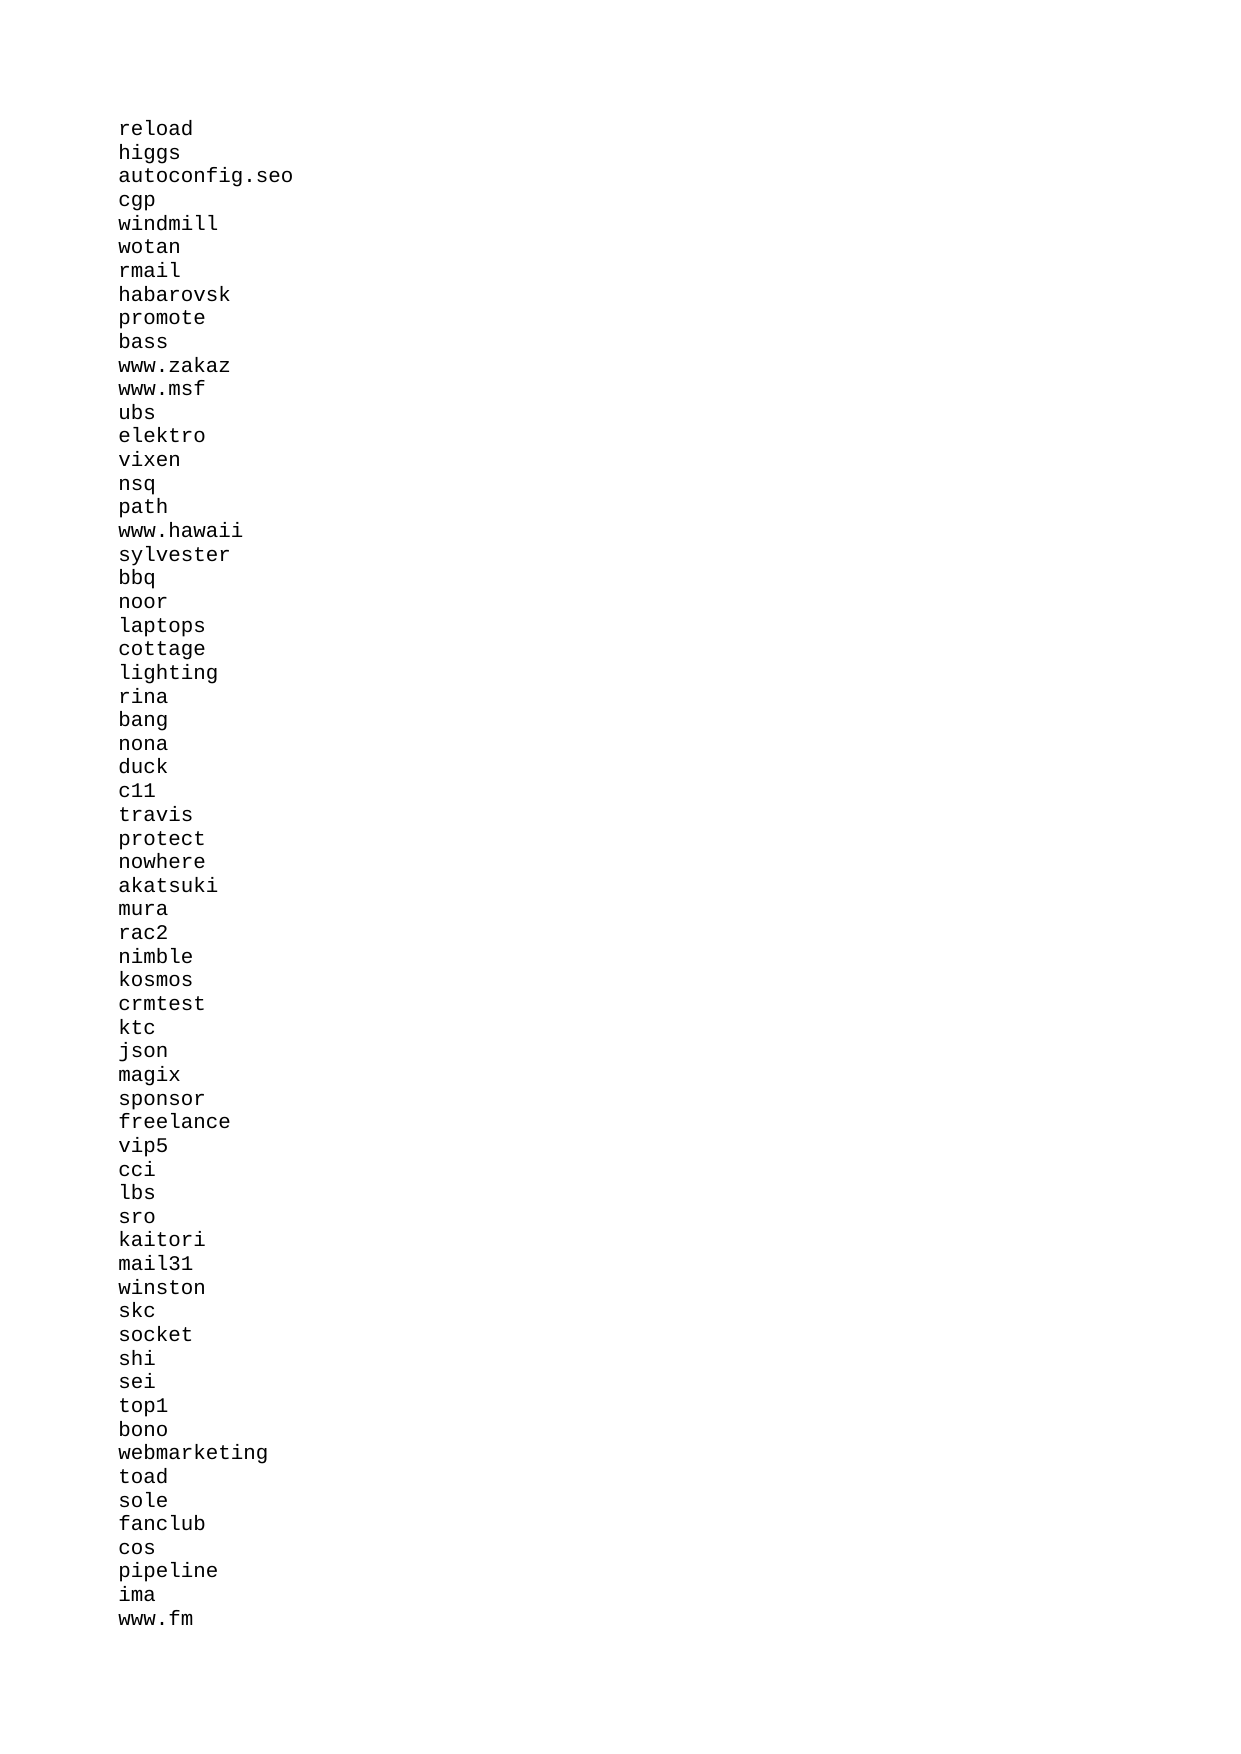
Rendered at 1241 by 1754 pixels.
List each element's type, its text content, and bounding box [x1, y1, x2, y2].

text lighting [118, 662, 1122, 686]
text vip5 [118, 1135, 1122, 1158]
text ima [118, 1584, 1122, 1608]
text bass [118, 331, 1122, 354]
text nona [118, 733, 1122, 757]
text winston [118, 1277, 1122, 1300]
text crmtest [118, 993, 1122, 1017]
text cgp [118, 189, 1122, 213]
text socket [118, 1324, 1122, 1348]
text webmarketing [118, 1442, 1122, 1466]
text cottage [118, 638, 1122, 662]
text cos [118, 1537, 1122, 1561]
text sro [118, 1206, 1122, 1229]
text www.msf [118, 378, 1122, 402]
text sylvester [118, 544, 1122, 567]
text www.zakaz [118, 354, 1122, 378]
text vixen [118, 449, 1122, 473]
text wotan [118, 236, 1122, 260]
text higgs [118, 142, 1122, 165]
text c11 [118, 780, 1122, 804]
text ktc [118, 1017, 1122, 1040]
text path [118, 496, 1122, 520]
text pipeline [118, 1561, 1122, 1584]
text freelance [118, 1111, 1122, 1135]
text nsq [118, 473, 1122, 496]
text kaitori [118, 1229, 1122, 1253]
text top1 [118, 1395, 1122, 1419]
text kosmos [118, 969, 1122, 993]
text promote [118, 307, 1122, 331]
text toad [118, 1466, 1122, 1489]
text laptops [118, 615, 1122, 638]
text elektro [118, 426, 1122, 449]
text autoconfig.seo [118, 165, 1122, 189]
text lbs [118, 1182, 1122, 1206]
text www.hawaii [118, 520, 1122, 544]
text rina [118, 686, 1122, 709]
text shi [118, 1348, 1122, 1371]
text travis [118, 804, 1122, 827]
text rmail [118, 260, 1122, 284]
text cci [118, 1158, 1122, 1182]
text ubs [118, 402, 1122, 426]
text nimble [118, 946, 1122, 969]
text nowhere [118, 851, 1122, 875]
text bbq [118, 567, 1122, 591]
text noor [118, 591, 1122, 615]
text habarovsk [118, 284, 1122, 307]
text bang [118, 709, 1122, 733]
text reload [118, 118, 1122, 142]
text sole [118, 1489, 1122, 1513]
text json [118, 1040, 1122, 1064]
text mura [118, 898, 1122, 922]
text protect [118, 827, 1122, 851]
text rac2 [118, 922, 1122, 946]
text skc [118, 1300, 1122, 1324]
text sponsor [118, 1088, 1122, 1111]
text fanclub [118, 1513, 1122, 1537]
text magix [118, 1064, 1122, 1088]
text akatsuki [118, 875, 1122, 898]
text www.fm [118, 1608, 1122, 1631]
text windmill [118, 213, 1122, 236]
text sei [118, 1371, 1122, 1395]
text mail31 [118, 1253, 1122, 1277]
text duck [118, 757, 1122, 780]
text bono [118, 1419, 1122, 1442]
